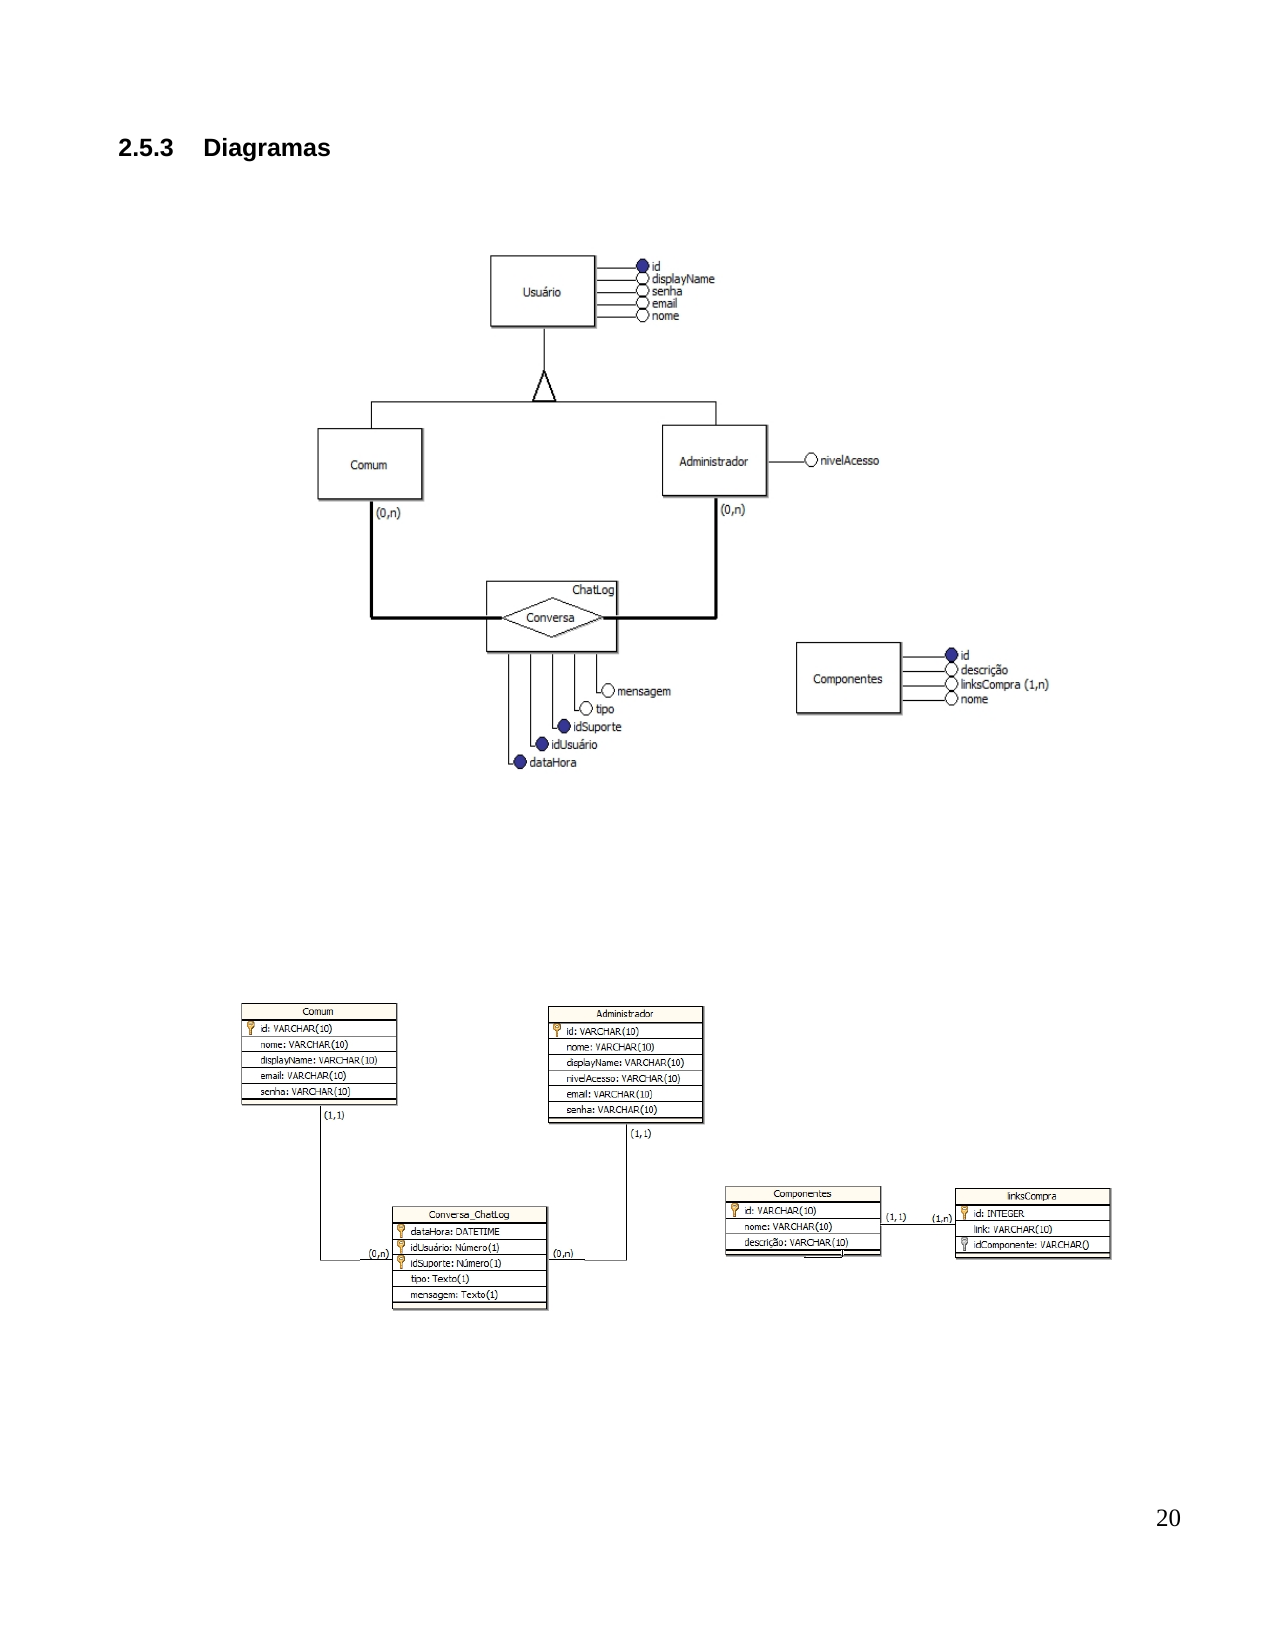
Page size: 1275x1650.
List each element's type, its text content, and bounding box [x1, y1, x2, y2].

picture [53, 901, 1116, 1315]
subtitle 2.5.3 Diagramas [118, 133, 1181, 161]
picture [253, 203, 1061, 778]
